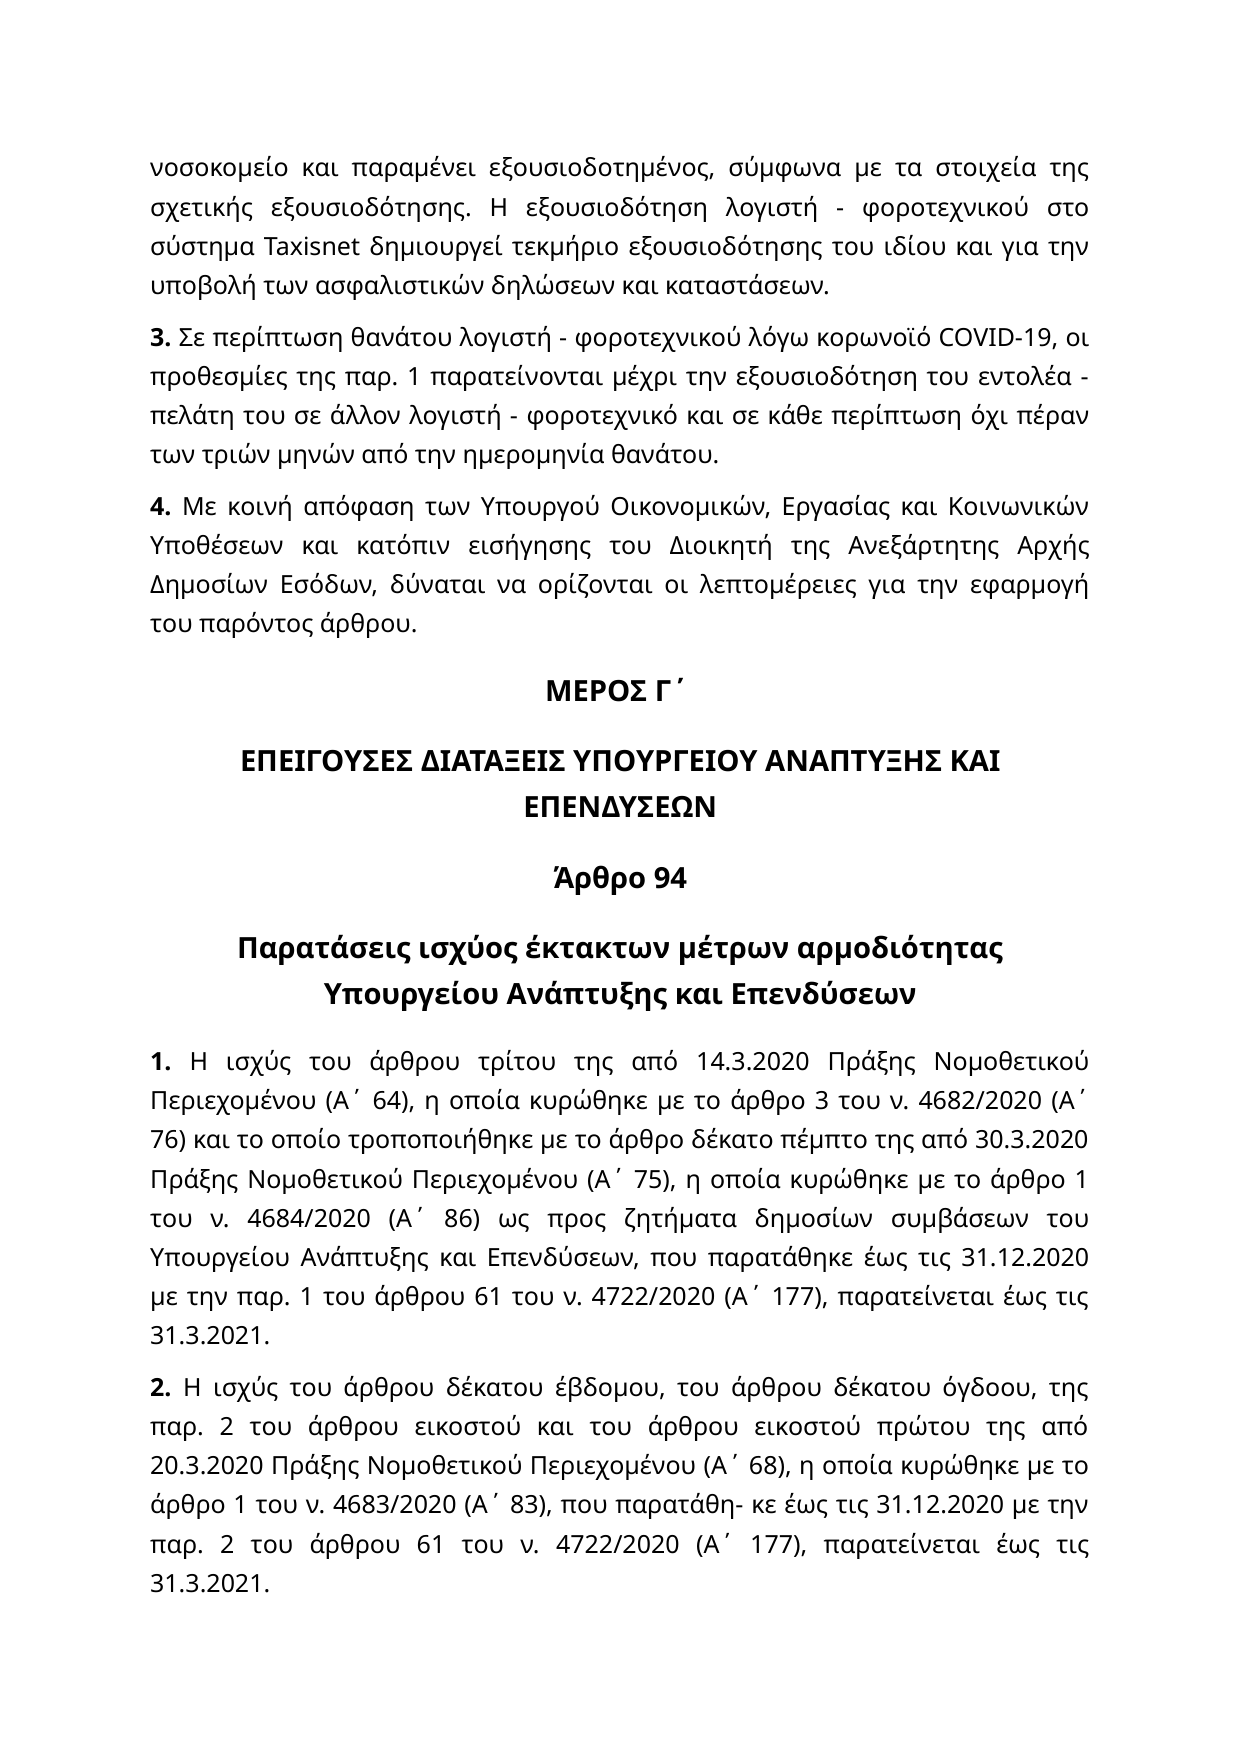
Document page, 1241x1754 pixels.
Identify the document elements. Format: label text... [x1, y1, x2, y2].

text 1. H ισχύς του άρθρου τρίτου της από 14.3.2020 Πράξης Νομοθετικού Περιεχομένου (A΄ 64), η οποία κυρώθηκε με το άρθρο 3 του ν. 4682/2020 (A΄ 76) και το οποίο τροποποιήθηκε με το άρθρο δέκατο πέμπτο της από 30.3.2020 Πράξης Νομοθετικού Περιεχομένου (A΄ 75), η οποία κυρώθηκε με το άρθρο 1 του ν. 4684/2020 (Α΄ 86) ως προς ζητήματα δημοσίων συμβάσεων του Υπουργείου Ανάπτυξης και Επενδύσεων, που παρατάθηκε έως τις 31.12.2020 με την παρ. 1 του άρθρου 61 του ν. 4722/2020 (Α΄ 177), παρατείνεται έως τις 31.3.2021. [150, 1044, 1090, 1352]
subtitle ΕΠΕΙΓΟΥΣΕΣ ΔΙΑΤΑΞΕΙΣ ΥΠΟΥΡΓΕΙΟΥ ΑΝΑΠΤΥΞΗΣ ΚΑΙ ΕΠΕΝΔΥΣΕΩΝ [150, 741, 1090, 826]
subtitle Παρατάσεις ισχύος έκτακτων μέτρων αρμοδιότητας Υπουργείου Ανάπτυξης και Επενδύσεων [150, 927, 1090, 1013]
subtitle ΜΕΡΟΣ Γ΄ [150, 670, 1090, 710]
text 3. Σε περίπτωση θανάτου λογιστή - φοροτεχνικού λόγω κορωνοϊό COVID-19, οι προθεσμίες της παρ. 1 παρατείνονται μέχρι την εξουσιοδότηση του εντολέα - πελάτη του σε άλλον λογιστή - φοροτεχνικό και σε κάθε περίπτωση όχι πέραν των τριών μηνών από την ημερομηνία θανάτου. [150, 319, 1090, 471]
text 2. Η ισχύς του άρθρου δέκατου έβδομου, του άρθρου δέκατου όγδοου, της παρ. 2 του άρθρου εικοστού και του άρθρου εικοστού πρώτου της από 20.3.2020 Πράξης Νομοθετικού Περιεχομένου (Α΄ 68), η οποία κυρώθηκε με το άρθρο 1 του ν. 4683/2020 (Α΄ 83), που παρατάθη- κε έως τις 31.12.2020 με την παρ. 2 του άρθρου 61 του ν. 4722/2020 (Α΄ 177), παρατείνεται έως τις 31.3.2021. [150, 1369, 1090, 1599]
text 4. Με κοινή απόφαση των Υπουργού Οικονομικών, Εργασίας και Κοινωνικών Υποθέσεων και κατόπιν εισήγησης του Διοικητή της Ανεξάρτητης Αρχής Δημοσίων Εσόδων, δύναται να ορίζονται οι λεπτομέρειες για την εφαρμογή του παρόντος άρθρου. [150, 488, 1090, 640]
text νοσοκομείο και παραμένει εξουσιοδοτημένος, σύμφωνα με τα στοιχεία της σχετικής εξουσιοδότησης. H εξουσιοδότηση λογιστή - φοροτεχνικού στο σύστημα Taxisnet δημιουργεί τεκμήριο εξουσιοδότησης του ιδίου και για την υποβολή των ασφαλιστικών δηλώσεων και καταστάσεων. [150, 150, 1090, 302]
subtitle Άρθρο 94 [150, 857, 1090, 897]
